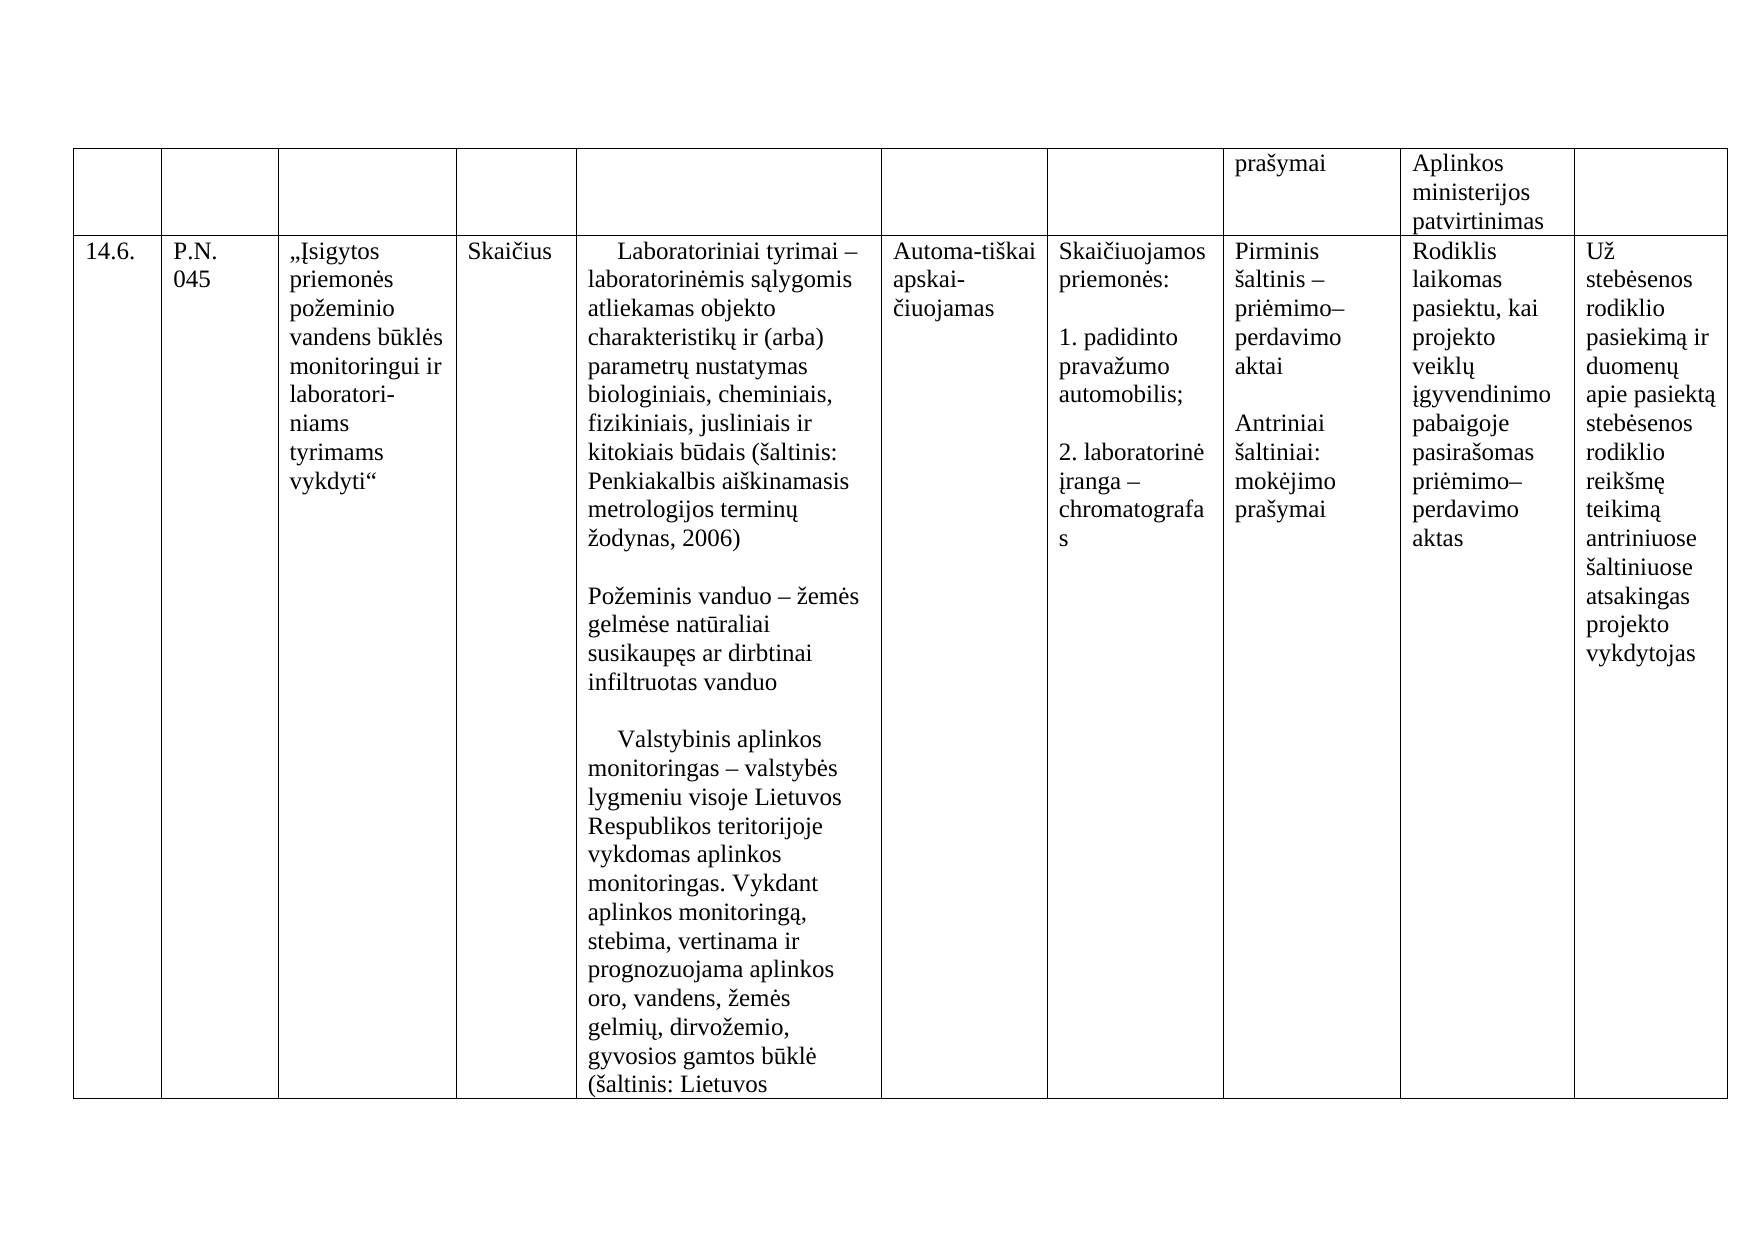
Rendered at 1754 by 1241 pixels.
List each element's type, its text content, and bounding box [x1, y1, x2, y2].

table_cell Aplinkos ministerijos patvirtinimas [1401, 149, 1574, 235]
table_cell Pirminis šaltinis – priėmimo–perdavimo aktai Antriniai šaltiniai: mokėjimo prašymai [1224, 236, 1400, 1098]
table_cell Skaičius [457, 236, 576, 1098]
table_cell [1048, 149, 1223, 235]
table_cell P.N. 045 [162, 236, 278, 1098]
table_cell „Įsigytos priemonės požeminio vandens būklės monitoringui ir laboratori-niams tyrimams vykdyti“ [279, 236, 456, 1098]
table_cell Automa-tiškai apskai-čiuojamas [882, 236, 1047, 1098]
table_cell [577, 149, 881, 235]
table_cell Už stebėsenos rodiklio pasiekimą ir duomenų apie pasiektą stebėsenos rodiklio reikšmę teikimą antriniuose šaltiniuose atsakingas projekto vykdytojas [1575, 236, 1727, 1098]
table_cell Skaičiuojamos priemonės: 1. padidinto pravažumo automobilis; 2. laboratorinė įranga – chromatografas [1048, 236, 1223, 1098]
table_cell [74, 149, 161, 235]
table_cell Rodiklis laikomas pasiektu, kai projekto veiklų įgyvendinimo pabaigoje pasirašomas priėmimo–perdavimo aktas [1401, 236, 1574, 1098]
table_cell [162, 149, 278, 235]
table_cell prašymai [1224, 149, 1400, 235]
table_cell [279, 149, 456, 235]
table_cell Laboratoriniai tyrimai – laboratorinėmis sąlygomis atliekamas objekto charakteristikų ir (arba) parametrų nustatymas biologiniais, cheminiais, fizikiniais, jusliniais ir kitokiais būdais (šaltinis: Penkiakalbis aiškinamasis metrologijos terminų žodynas, 2006) Požeminis vanduo – žemės gelmėse natūraliai susikaupęs ar dirbtinai infiltruotas vanduo Valstybinis aplinkos monitoringas – valstybės lygmeniu visoje Lietuvos Respublikos teritorijoje vykdomas aplinkos monitoringas. Vykdant aplinkos monitoringą, stebima, vertinama ir prognozuojama aplinkos oro, vandens, žemės gelmių, dirvožemio, gyvosios gamtos būklė (šaltinis: Lietuvos [577, 236, 881, 1098]
table_cell 14.6. [74, 236, 161, 1098]
table_cell [457, 149, 576, 235]
table_cell [882, 149, 1047, 235]
table_cell [1575, 149, 1727, 235]
